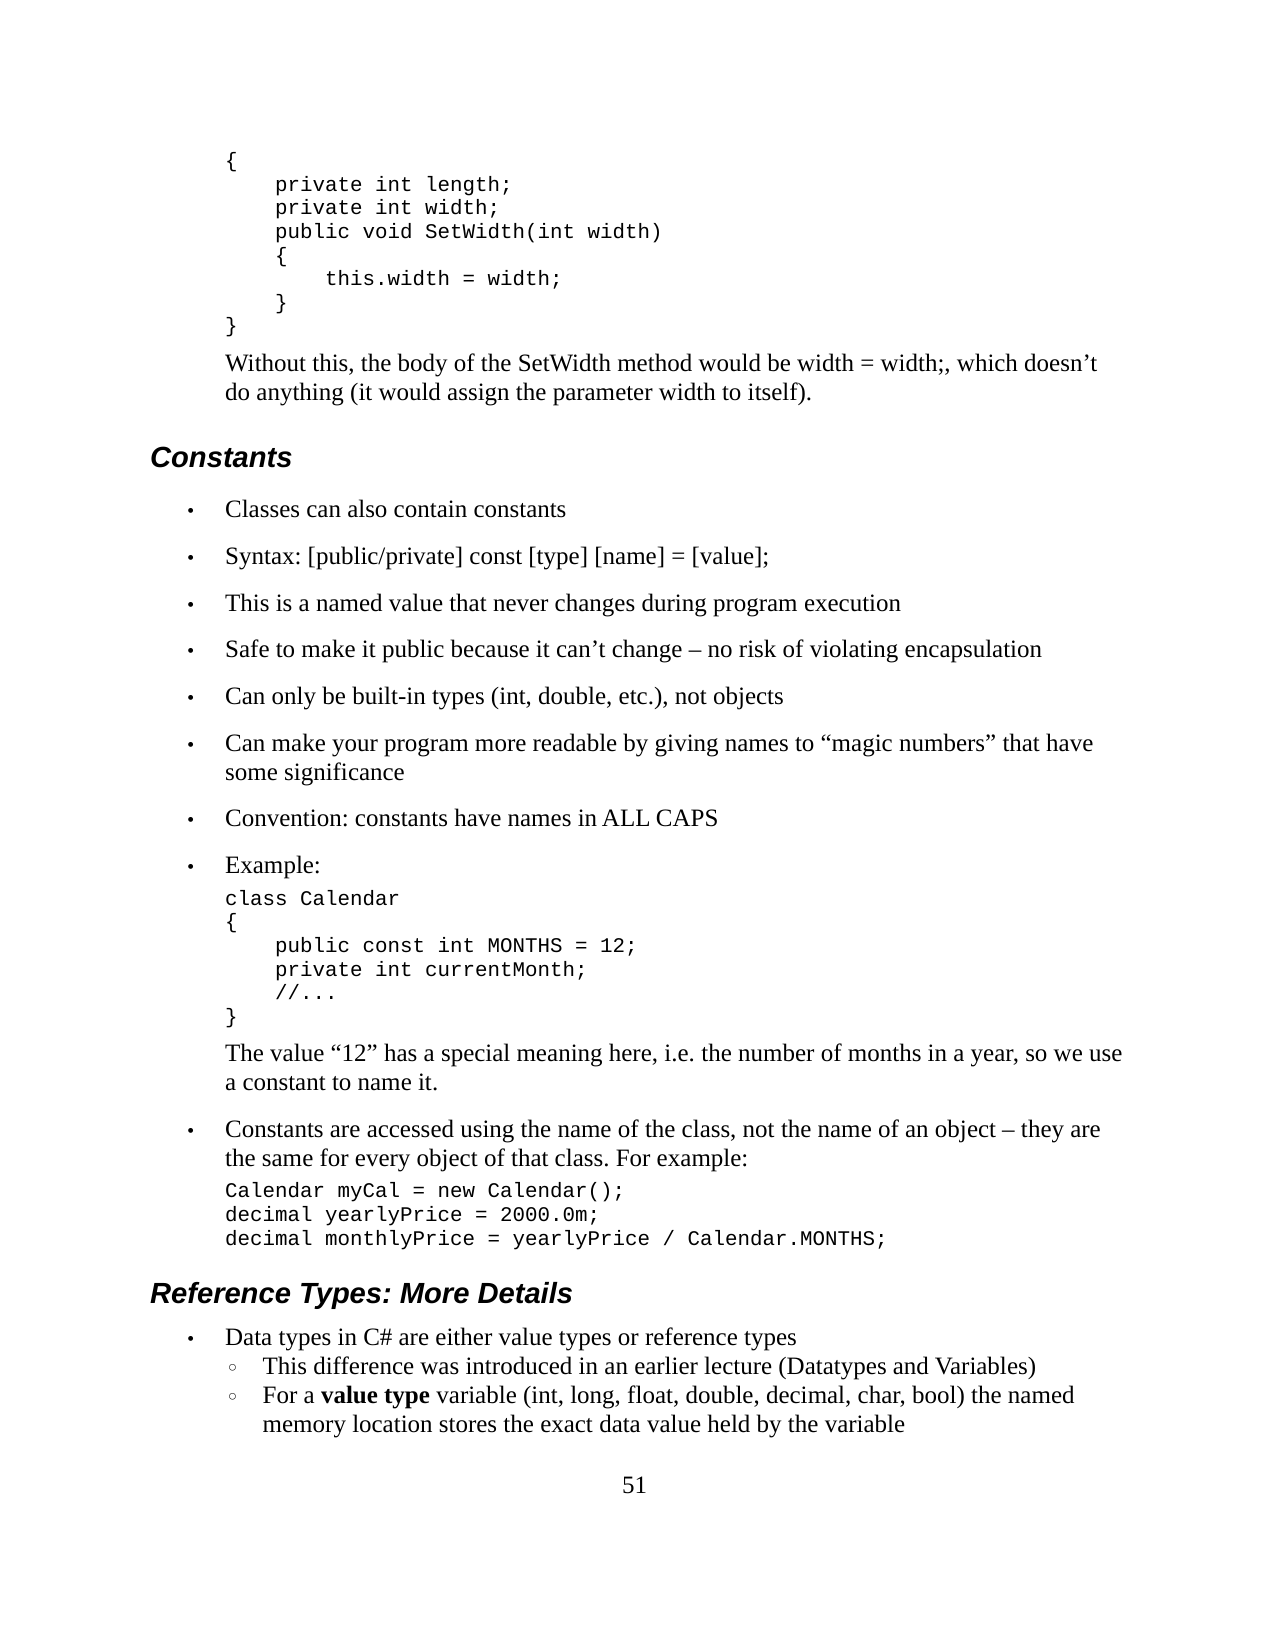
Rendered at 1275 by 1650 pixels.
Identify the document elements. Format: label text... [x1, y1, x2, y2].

list Without this, the body of the SetWidth method would be width = width;, which doesn’t do anything (it would assign the parameter width to itself). [187, 348, 1125, 406]
list Can only be built-in types (int, double, etc.), not objects [187, 681, 1125, 710]
list { [187, 150, 1125, 174]
list private int currentMonth; [187, 959, 1125, 982]
list decimal yearlyPrice = 2000.0m; [187, 1204, 1125, 1228]
list public void SetWidth(int width) [187, 221, 1125, 244]
list { [187, 244, 1125, 268]
list public const int MONTHS = 12; [187, 935, 1125, 959]
list Calendar myCal = new Calendar(); [187, 1180, 1125, 1204]
list //... [187, 982, 1125, 1006]
list private int length; [187, 174, 1125, 197]
list private int width; [187, 197, 1125, 221]
list Convention: constants have names in ALL CAPS [187, 803, 1125, 832]
list Example: [187, 850, 1125, 879]
list } [187, 292, 1125, 316]
list Can make your program more readable by giving names to “magic numbers” that have some significance [187, 728, 1125, 785]
list decimal monthlyPrice = yearlyPrice / Calendar.MONTHS; [187, 1228, 1125, 1251]
list } [187, 316, 1125, 339]
list this.width = width; [187, 268, 1125, 292]
list This is a named value that never changes during program execution [187, 588, 1125, 617]
list Syntax: [public/private] const [type] [name] = [value]; [187, 541, 1125, 570]
list Data types in C# are either value types or reference types [187, 1322, 1125, 1351]
list This difference was introduced in an earlier lecture (Datatypes and Variables) [225, 1351, 1125, 1380]
list Constants are accessed using the name of the class, not the name of an object – they are the same for every object of that class. For example: [187, 1114, 1125, 1171]
list For a value type variable (int, long, float, double, decimal, char, bool) the named memory location stores the exact data value held by the variable [225, 1380, 1125, 1437]
list The value “12” has a special meaning here, i.e. the number of months in a year, so we use a constant to name it. [187, 1038, 1125, 1096]
list Classes can also contain constants [187, 494, 1125, 523]
subtitle Reference Types: More Details [150, 1276, 1125, 1310]
list class Calendar [187, 888, 1125, 911]
list } [187, 1006, 1125, 1029]
list Safe to make it public because it can’t change – no risk of violating encapsulation [187, 634, 1125, 663]
list { [187, 911, 1125, 935]
subtitle Constants [150, 439, 1125, 473]
